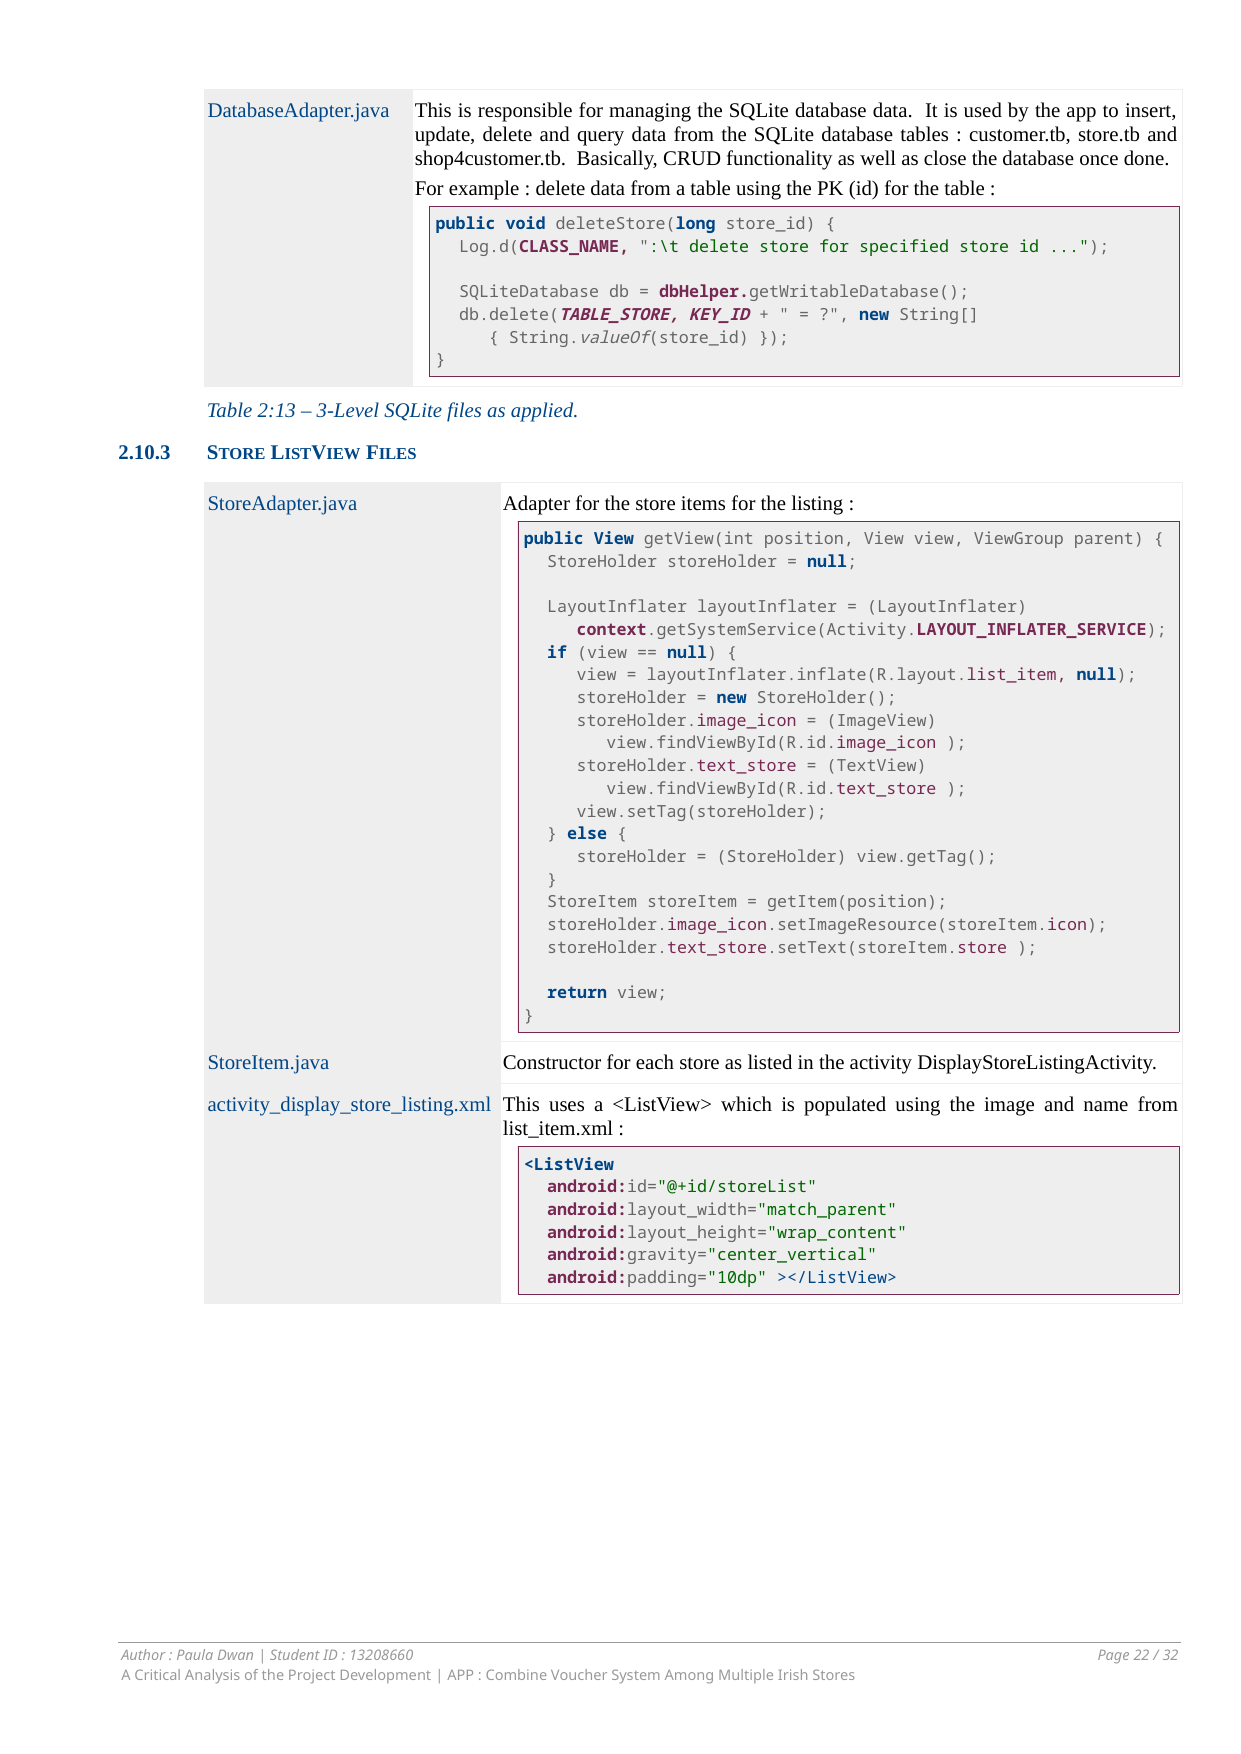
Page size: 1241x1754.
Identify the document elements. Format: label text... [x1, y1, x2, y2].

table_cell This uses a <ListView> which is populated using the image and name from list_item.xml : <ListView android:id="@+id/storeList" android:layout_width="match_parent" android:layout_height="wrap_content" android:gravity="center_vertical" android:padding="10dp" ></ListView> [501, 1084, 1182, 1303]
table_header StoreAdapter.java [205, 483, 500, 1041]
text Table 2:13 – 3-Level SQLite files as applied. [207, 398, 1181, 422]
subtitle Store ListView Files [118, 440, 1181, 464]
table_cell This is responsible for managing the SQLite database data. It is used by the app to insert, update, delete and query data from the SQLite database tables : customer.tb, store.tb and shop4customer.tb. Basically, CRUD functionality as well as close the database once done. For example : delete data from a table using the PK (id) for the table : public void deleteStore(long store_id) { Log.d(CLASS_NAME, ":\t delete store for specified store id ..."); SQLiteDatabase db = dbHelper.getWritableDatabase(); db.delete(TABLE_STORE, KEY_ID + " = ?", new String[] { String.valueOf(store_id) }); } [413, 90, 1182, 386]
table_cell Constructor for each store as listed in the activity DisplayStoreListingActivity. [501, 1042, 1182, 1083]
table_cell DatabaseAdapter.java [205, 90, 412, 386]
table_cell activity_display_store_listing.xml [205, 1084, 500, 1303]
table_cell StoreItem.java [205, 1042, 500, 1083]
table_header Adapter for the store items for the listing : public View getView(int position, View view, ViewGroup parent) { StoreHolder storeHolder = null; LayoutInflater layoutInflater = (LayoutInflater) context.getSystemService(Activity.LAYOUT_INFLATER_SERVICE); if (view == null) { view = layoutInflater.inflate(R.layout.list_item, null); storeHolder = new StoreHolder(); storeHolder.image_icon = (ImageView) view.findViewById(R.id.image_icon ); storeHolder.text_store = (TextView) view.findViewById(R.id.text_store ); view.setTag(storeHolder); } else { storeHolder = (StoreHolder) view.getTag(); } StoreItem storeItem = getItem(position); storeHolder.image_icon.setImageResource(storeItem.icon); storeHolder.text_store.setText(storeItem.store ); return view; } [501, 483, 1182, 1041]
